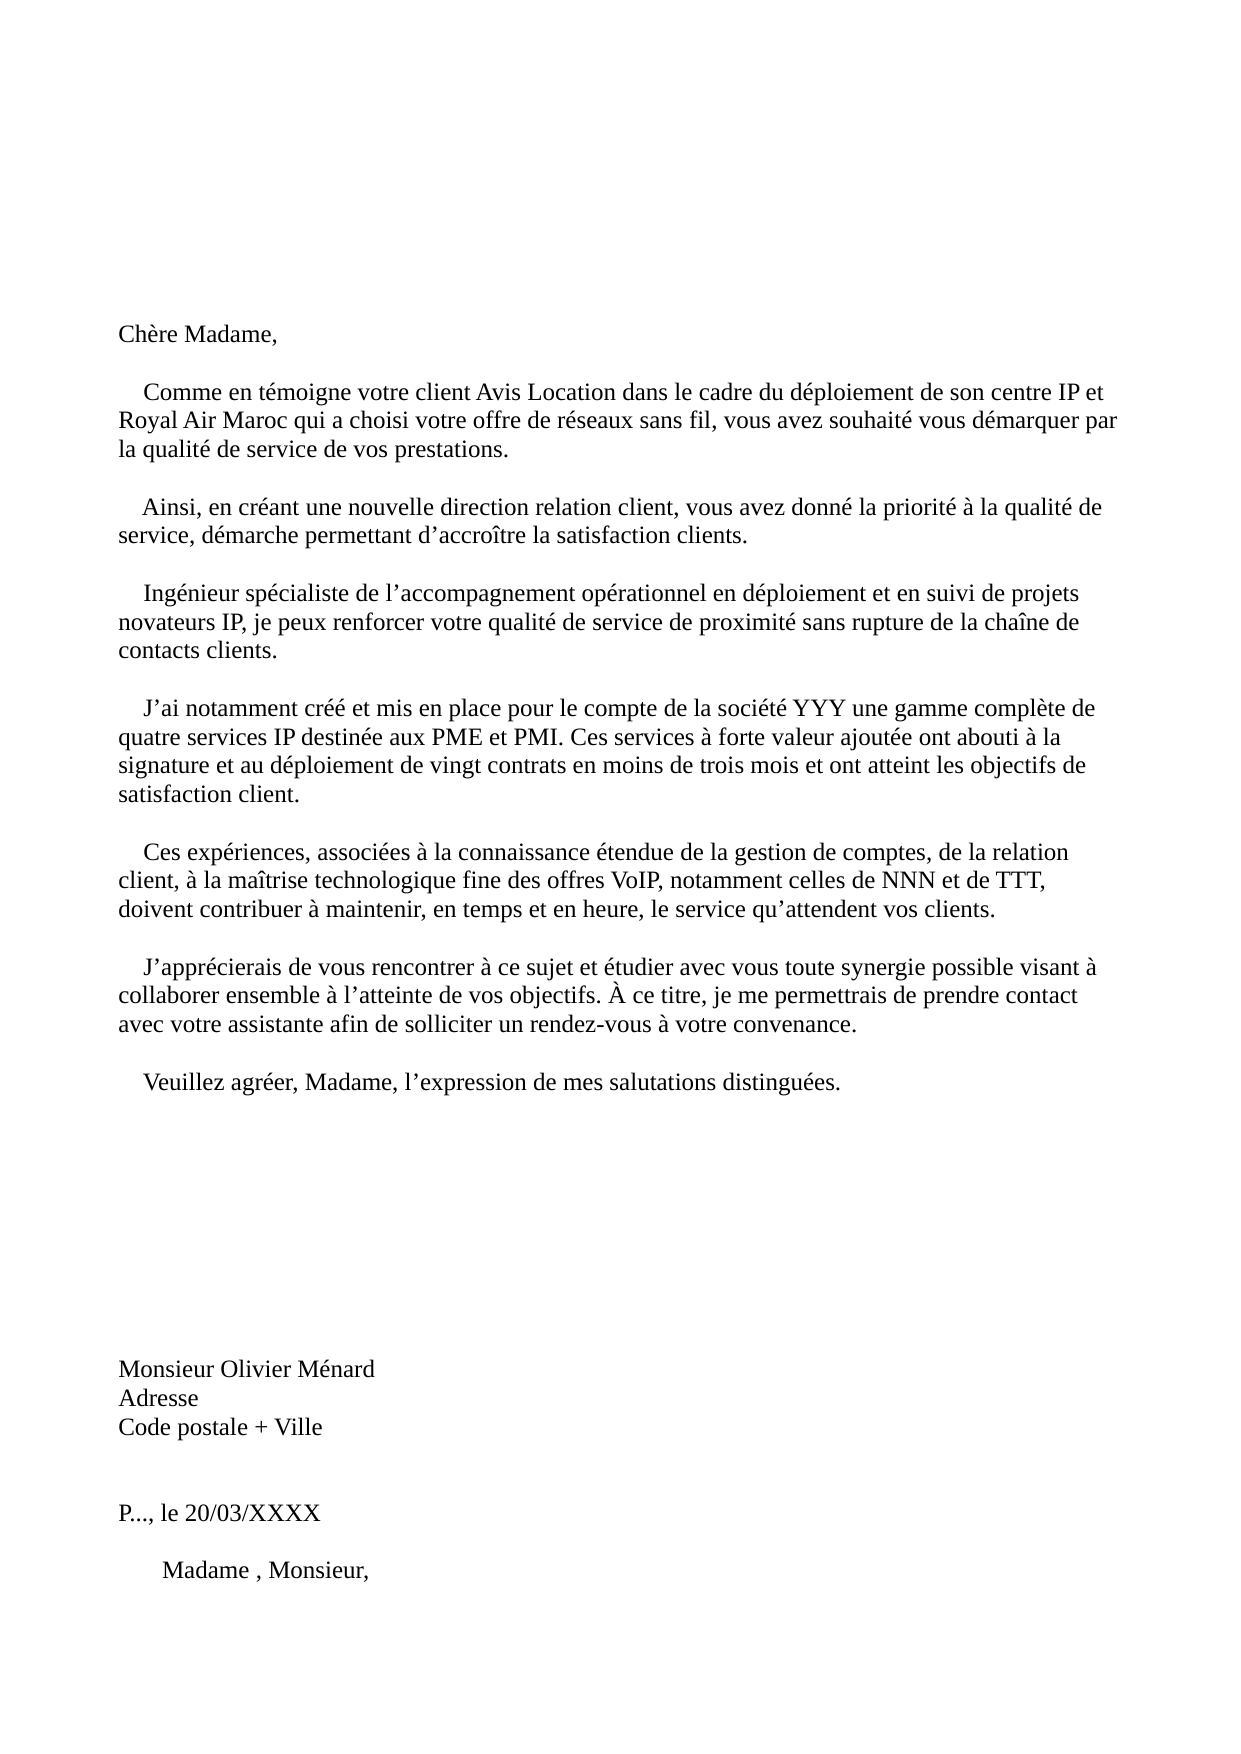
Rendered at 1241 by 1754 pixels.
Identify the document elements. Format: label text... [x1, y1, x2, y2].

text J’ai notamment créé et mis en place pour le compte de la société YYY une gamme complète de quatre services IP destinée aux PME et PMI. Ces services à forte valeur ajoutée ont abouti à la signature et au déploiement de vingt contrats en moins de trois mois et ont atteint les objectifs de satisfaction client. [118, 693, 1122, 808]
text Madame , Monsieur, [118, 1556, 1122, 1584]
text Adresse [118, 1383, 1122, 1412]
text Comme en témoigne votre client Avis Location dans le cadre du déploiement de son centre IP et Royal Air Maroc qui a choisi votre offre de réseaux sans fil, vous avez souhaité vous démarquer par la qualité de service de vos prestations. [118, 377, 1122, 463]
text Monsieur Olivier Ménard [118, 1354, 1122, 1383]
text Ces expériences, associées à la connaissance étendue de la gestion de comptes, de la relation client, à la maîtrise technologique fine des offres VoIP, notamment celles de NNN et de TTT, doivent contribuer à maintenir, en temps et en heure, le service qu’attendent vos clients. [118, 837, 1122, 923]
text P..., le 20/03/XXXX [118, 1498, 1122, 1527]
text J’apprécierais de vous rencontrer à ce sujet et étudier avec vous toute synergie possible visant à collaborer ensemble à l’atteinte de vos objectifs. À ce titre, je me permettrais de prendre contact avec votre assistante afin de solliciter un rendez-vous à votre convenance. [118, 952, 1122, 1038]
text Chère Madame, [118, 319, 1122, 348]
text Veuillez agréer, Madame, l’expression de mes salutations distinguées. [118, 1067, 1122, 1096]
text Code postale + Ville [118, 1412, 1122, 1441]
text Ainsi, en créant une nouvelle direction relation client, vous avez donné la priorité à la qualité de service, démarche permettant d’accroître la satisfaction clients. [118, 492, 1122, 549]
text Ingénieur spécialiste de l’accompagnement opérationnel en déploiement et en suivi de projets novateurs IP, je peux renforcer votre qualité de service de proximité sans rupture de la chaîne de contacts clients. [118, 578, 1122, 664]
